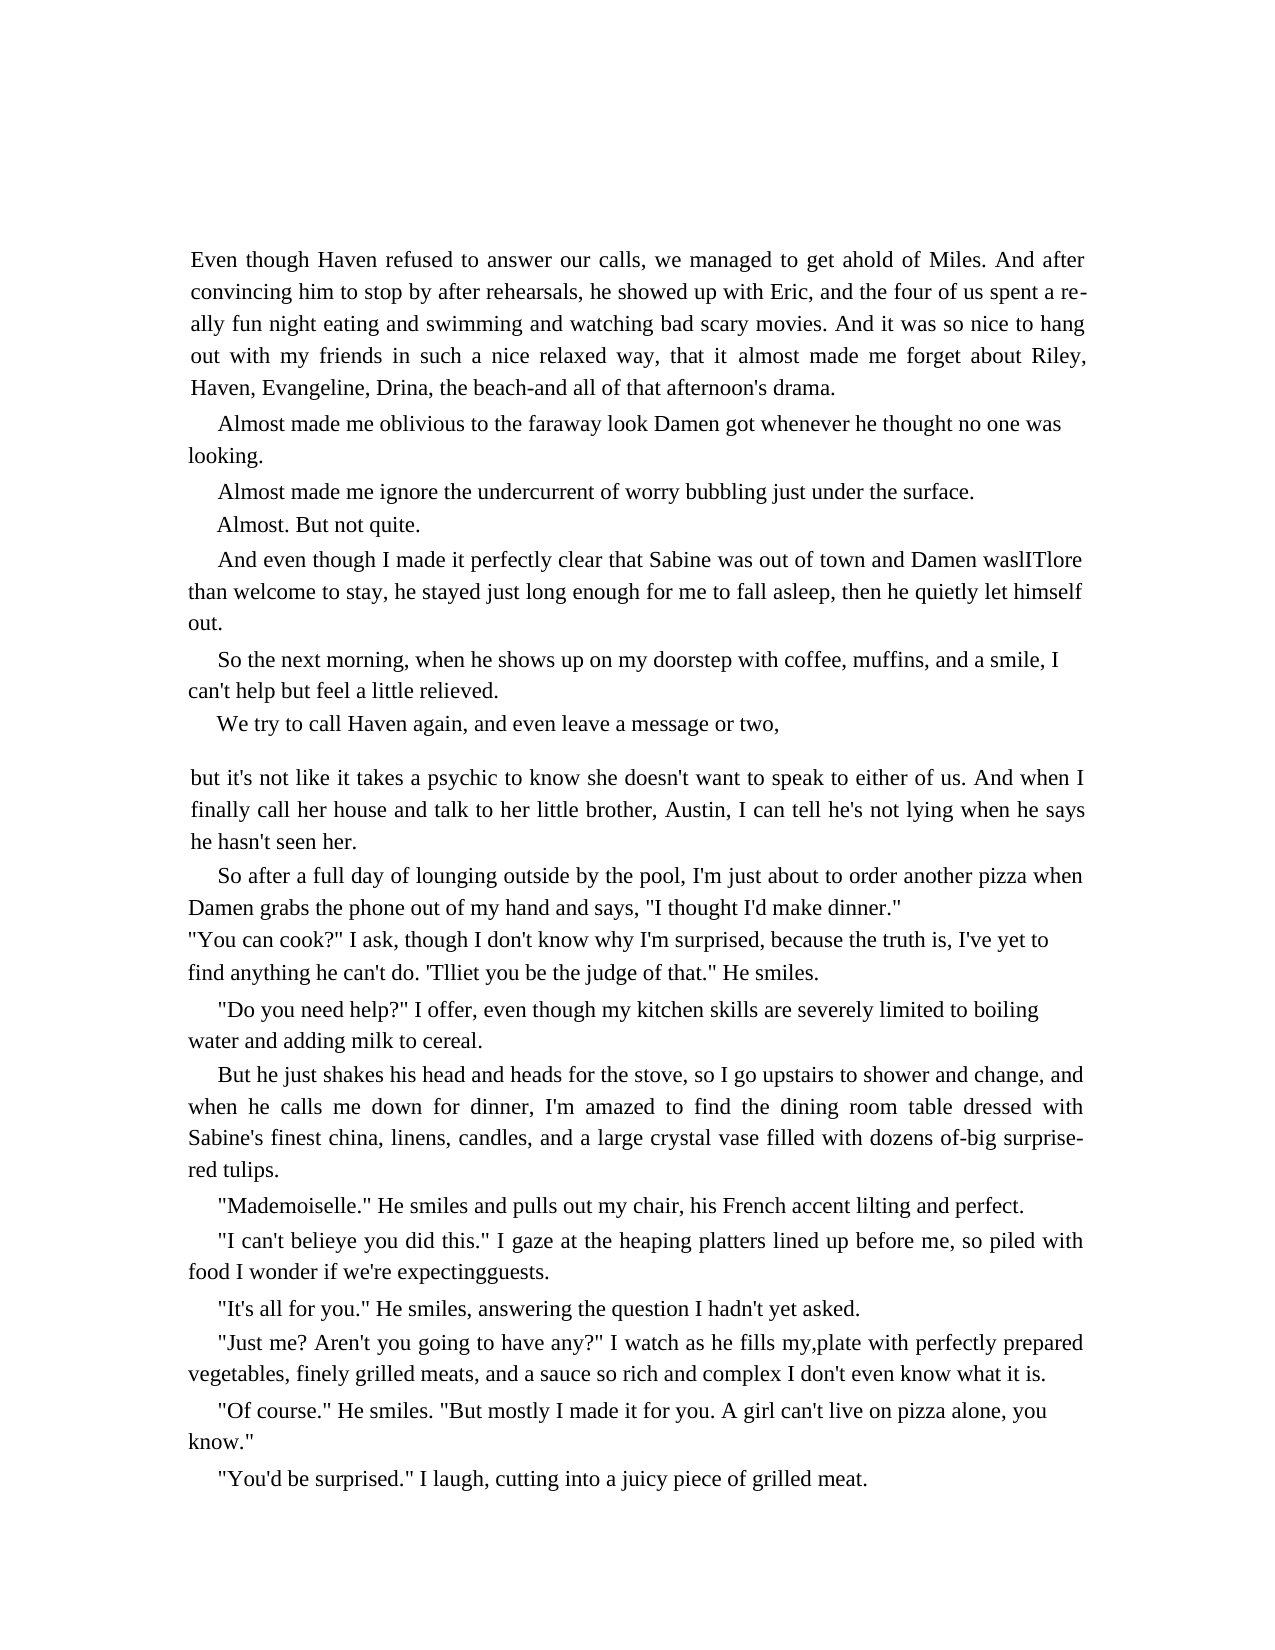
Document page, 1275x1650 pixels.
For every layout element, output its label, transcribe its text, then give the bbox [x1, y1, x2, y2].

text And even though I made it perfectly clear that Sabine was out of town and Damen waslITlore than welcome to stay, he stayed just long enough for me to fall asleep, then he quietly let himself out. [188, 542, 1084, 637]
text "Just me? Aren't you going to have any?" I watch as he fills my,plate with perfectly prepared vegetables, finely grilled meats, and a sauce so rich and complex I don't even know what it is. [188, 1325, 1085, 1388]
text Almost made me ignore the undercurrent of worry bubbling just under the surface. [188, 475, 1084, 506]
text Even though Haven refused to answer our calls, we managed to get ahold of Miles. And after convincing him to stop by after re­hearsals, he showed up with Eric, and the four of us spent a re­ally fun night eating and swimming and watching bad scary movies. And it was so nice to hang out with my friends in such a nice relaxed way, that it almost made me forget about Riley, Haven, Evangeline, Drina, the beach-and all of that afternoon's drama. [190, 242, 1087, 402]
text "It's all for you." He smiles, answering the question I hadn't yet asked. [188, 1291, 1085, 1322]
text "Do you need help?" I offer, even though my kitchen skills are severely limited to boiling water and adding milk to cereal. [188, 992, 1085, 1055]
text "Mademoiselle." He smiles and pulls out my chair, his French accent lilting and perfect. [188, 1188, 1085, 1220]
text Almost. But not quite. [216, 506, 1087, 539]
text So the next morning, when he shows up on my doorstep with coffee, muffins, and a smile, I can't help but feel a little relieved. [188, 642, 1084, 705]
text "You'd be surprised." I laugh, cutting into a juicy piece of grilled meat. [188, 1461, 1085, 1492]
text "Of course." He smiles. "But mostly I made it for you. A girl can't live on pizza alone, you know." [188, 1393, 1085, 1456]
text Almost made me oblivious to the faraway look Damen got whenever he thought no one was looking. [188, 407, 1084, 470]
text But he just shakes his head and heads for the stove, so I go upstairs to shower and change, and when he calls me down for dinner, I'm amazed to find the dining room table dressed with Sabine's finest china, linens, candles, and a large crystal vase filled with dozens of-big surprise-red tulips. [188, 1058, 1085, 1183]
text So after a full day of lounging outside by the pool, I'm just about to order another pizza when Damen grabs the phone out of my hand and says, "I thought I'd make dinner." [188, 858, 1085, 921]
text but it's not like it takes a psychic to know she doesn't want to speak to either of us. And when I finally call her house and talk to her little brother, Austin, I can tell he's not lying when he says he hasn't seen her. [190, 760, 1087, 856]
text "You can cook?" I ask, though I don't know why I'm sur­prised, because the truth is, I've yet to find anything he can't do. 'Tlliet you be the judge of that." He smiles. [187, 922, 1085, 987]
text "I can't belieye you did this." I gaze at the heaping platters lined up before me, so piled with food I wonder if we're expect­ingguests. [188, 1223, 1085, 1286]
text We try to call Haven again, and even leave a message or two, [216, 705, 1087, 738]
